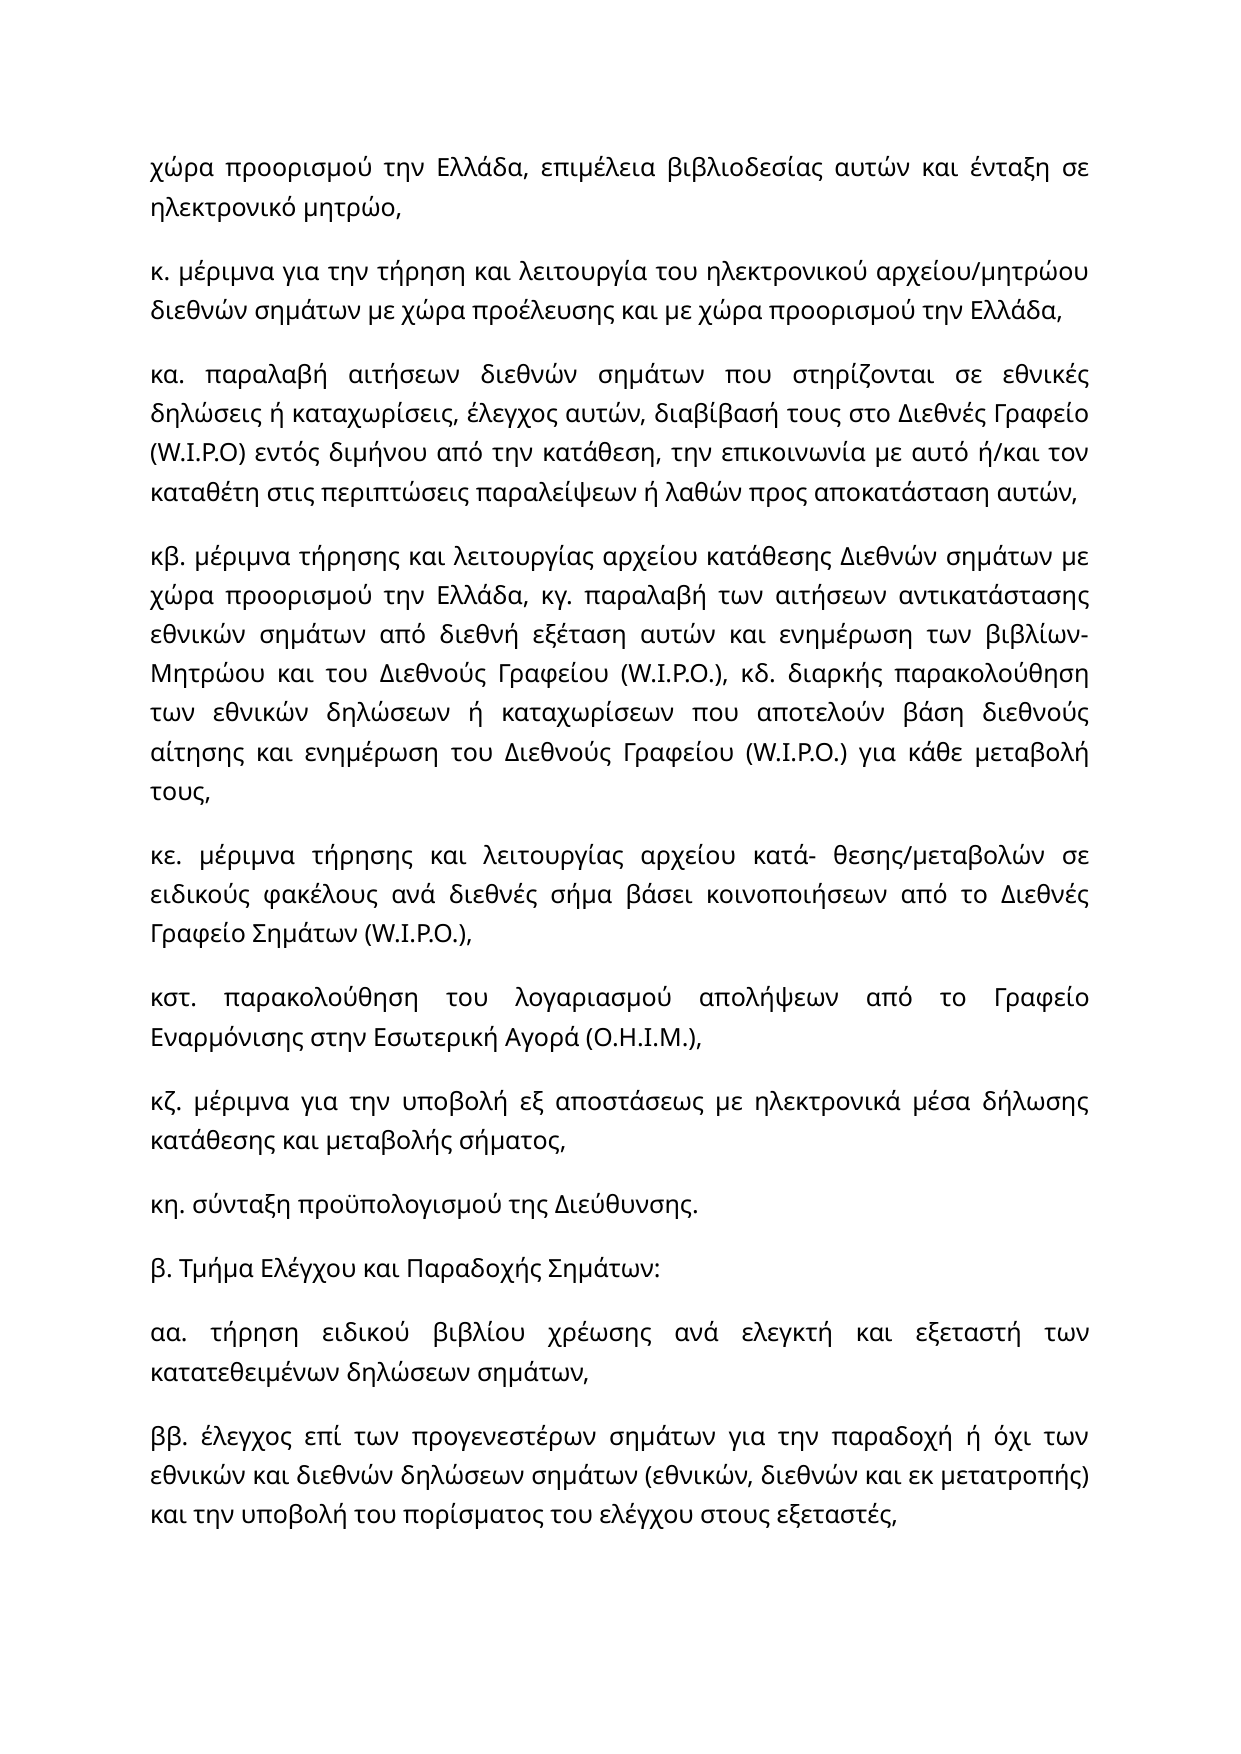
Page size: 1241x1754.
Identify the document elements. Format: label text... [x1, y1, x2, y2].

text κζ. μέριμνα για την υποβολή εξ αποστάσεως με ηλεκτρονικά μέσα δήλωσης κατάθεσης και μεταβολής σήματος, [150, 1083, 1090, 1157]
text αα. τήρηση ειδικού βιβλίου χρέωσης ανά ελεγκτή και εξεταστή των κατατεθειμένων δηλώσεων σημάτων, [150, 1315, 1090, 1388]
text κε. μέριμνα τήρησης και λειτουργίας αρχείου κατά- θεσης/μεταβολών σε ειδικούς φακέλους ανά διεθνές σήμα βάσει κοινοποιήσεων από το Διεθνές Γραφείο Σημάτων (W.I.P.O.), [150, 837, 1090, 950]
text κη. σύνταξη προϋπολογισμού της Διεύθυνσης. [150, 1187, 1090, 1221]
text χώρα προορισμού την Ελλάδα, επιμέλεια βιβλιοδεσίας αυτών και ένταξη σε ηλεκτρονικό μητρώο, [150, 150, 1090, 223]
text ββ. έλεγχος επί των προγενεστέρων σημάτων για την παραδοχή ή όχι των εθνικών και διεθνών δηλώσεων σημάτων (εθνικών, διεθνών και εκ μετατροπής) και την υποβολή του πορίσματος του ελέγχου στους εξεταστές, [150, 1418, 1090, 1531]
text β. Τμήμα Ελέγχου και Παραδοχής Σημάτων: [150, 1251, 1090, 1285]
text κστ. παρακολούθηση του λογαριασμού απολήψεων από το Γραφείο Εναρμόνισης στην Εσωτερική Αγορά (Ο.Η.Ι.Μ.), [150, 980, 1090, 1053]
text κβ. μέριμνα τήρησης και λειτουργίας αρχείου κατάθεσης Διεθνών σημάτων με χώρα προορισμού την Ελλάδα, κγ. παραλαβή των αιτήσεων αντικατάστασης εθνικών σημάτων από διεθνή εξέταση αυτών και ενημέρωση των βιβλίων-Μητρώου και του Διεθνούς Γραφείου (W.I.P.O.), κδ. διαρκής παρακολούθηση των εθνικών δηλώσεων ή καταχωρίσεων που αποτελούν βάση διεθνούς αίτησης και ενημέρωση του Διεθνούς Γραφείου (W.I.P.O.) για κάθε μεταβολή τους, [150, 538, 1090, 807]
text κα. παραλαβή αιτήσεων διεθνών σημάτων που στηρίζονται σε εθνικές δηλώσεις ή καταχωρίσεις, έλεγχος αυτών, διαβίβασή τους στο Διεθνές Γραφείο (W.I.P.O) εντός διμήνου από την κατάθεση, την επικοινωνία με αυτό ή/και τον καταθέτη στις περιπτώσεις παραλείψεων ή λαθών προς αποκατάσταση αυτών, [150, 357, 1090, 508]
text κ. μέριμνα για την τήρηση και λειτουργία του ηλεκτρονικού αρχείου/μητρώου διεθνών σημάτων με χώρα προέλευσης και με χώρα προορισμού την Ελλάδα, [150, 253, 1090, 327]
